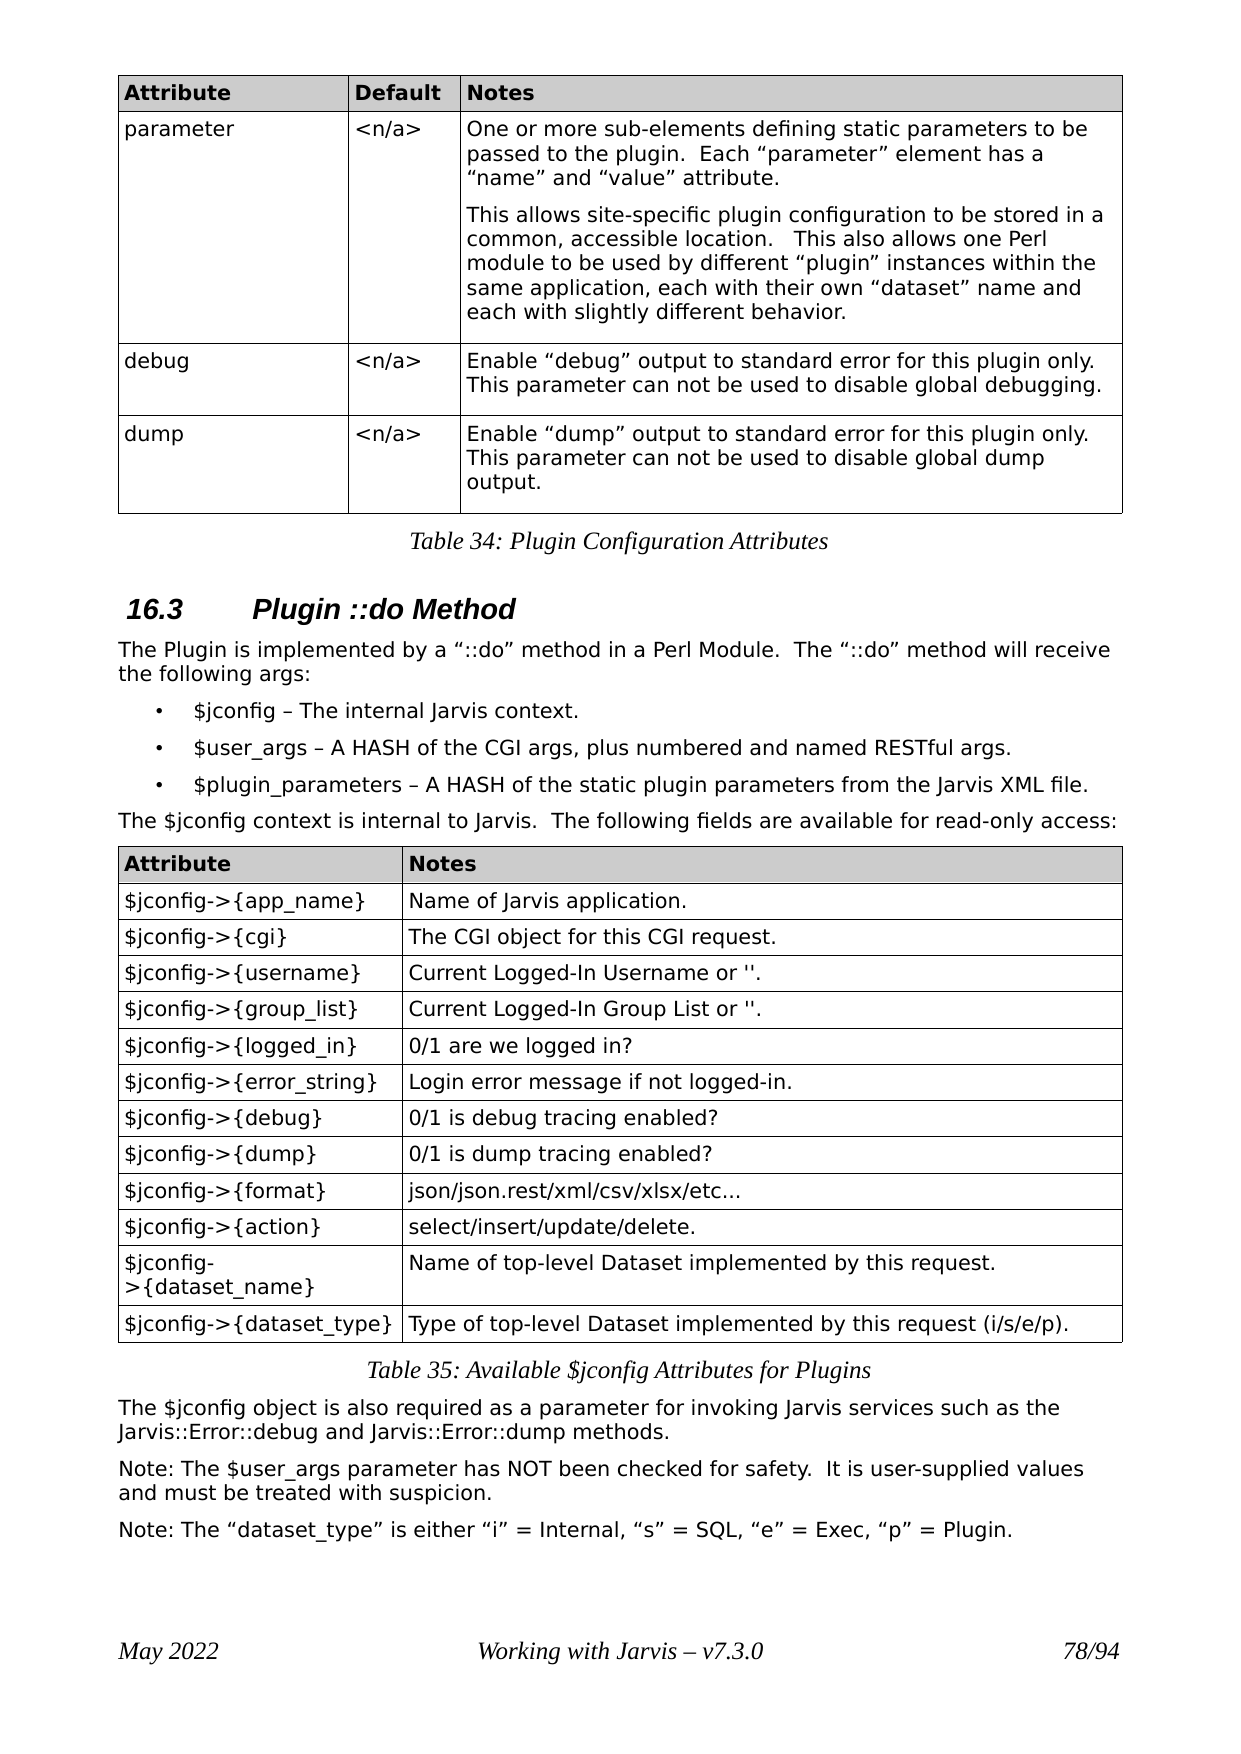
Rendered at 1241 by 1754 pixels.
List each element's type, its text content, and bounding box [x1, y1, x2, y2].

text Table 34: Plugin Configuration Attributes [118, 526, 1122, 554]
table_cell $jconfig->{debug} [119, 1101, 402, 1136]
table_cell $jconfig->{dump} [119, 1137, 402, 1172]
list $user_args – A HASH of the CGI args, plus numbered and named RESTful args. [156, 736, 1122, 760]
table_cell One or more sub-elements defining static parameters to be passed to the plugin. Each “parameter” element has a “name” and “value” attribute. This allows site-specific plugin configuration to be stored in a common, accessible location. This also allows one Perl module to be used by different “plugin” instances within the same application, each with their own “dataset” name and each with slightly different behavior. [461, 112, 1122, 342]
table_header Default [349, 76, 460, 111]
table_cell Login error message if not logged-in. [403, 1065, 1122, 1100]
table_cell 0/1 are we logged in? [403, 1029, 1122, 1064]
text The $jconfig context is internal to Jarvis. The following fields are available for read-only access: [118, 809, 1122, 834]
table_cell json/json.rest/xml/csv/xlsx/etc... [403, 1174, 1122, 1209]
table_cell $jconfig->{app_name} [119, 884, 402, 919]
table_cell 0/1 is debug tracing enabled? [403, 1101, 1122, 1136]
table_cell 0/1 is dump tracing enabled? [403, 1137, 1122, 1172]
table_cell debug [119, 344, 348, 415]
table_header Notes [403, 847, 1122, 882]
table_cell Current Logged-In Username or ''. [403, 956, 1122, 991]
table_cell parameter [119, 112, 348, 342]
table_header Attribute [119, 76, 348, 111]
table_header Attribute [119, 847, 402, 882]
table_header Notes [461, 76, 1122, 111]
table_cell Enable “dump” output to standard error for this plugin only. This parameter can not be used to disable global dump output. [461, 416, 1122, 513]
table_cell Name of top-level Dataset implemented by this request. [403, 1246, 1122, 1305]
table_cell $jconfig->{action} [119, 1210, 402, 1245]
table_cell $jconfig->{format} [119, 1174, 402, 1209]
text Note: The $user_args parameter has NOT been checked for safety. It is user-supplied values and must be treated with suspicion. [118, 1457, 1122, 1506]
table_cell $jconfig->{dataset_name} [119, 1246, 402, 1305]
table_cell $jconfig->{logged_in} [119, 1029, 402, 1064]
table_cell Current Logged-In Group List or ''. [403, 992, 1122, 1027]
table_cell Name of Jarvis application. [403, 884, 1122, 919]
table_cell dump [119, 416, 348, 513]
table_cell <n/a> [349, 112, 460, 342]
table_cell $jconfig->{error_string} [119, 1065, 402, 1100]
table_cell <n/a> [349, 416, 460, 513]
table_cell Enable “debug” output to standard error for this plugin only. This parameter can not be used to disable global debugging. [461, 344, 1122, 415]
table_cell $jconfig->{group_list} [119, 992, 402, 1027]
text Table 35: Available $jconfig Attributes for Plugins [118, 1355, 1122, 1383]
text The Plugin is implemented by a “::do” method in a Perl Module. The “::do” method will receive the following args: [118, 638, 1122, 687]
table_cell $jconfig->{username} [119, 956, 402, 991]
table_cell select/insert/update/delete. [403, 1210, 1122, 1245]
list $jconfig – The internal Jarvis context. [156, 699, 1122, 723]
table_cell $jconfig->{cgi} [119, 920, 402, 955]
text Note: The “dataset_type” is either “i” = Internal, “s” = SQL, “e” = Exec, “p” = Plugin. [118, 1518, 1122, 1542]
text The $jconfig object is also required as a parameter for invoking Jarvis services such as the Jarvis::Error::debug and Jarvis::Error::dump methods. [118, 1396, 1122, 1444]
subtitle Plugin ::do Method [118, 592, 1122, 626]
list $plugin_parameters – A HASH of the static plugin parameters from the Jarvis XML file. [156, 773, 1122, 797]
table_cell Type of top-level Dataset implemented by this request (i/s/e/p). [403, 1306, 1122, 1342]
table_cell <n/a> [349, 344, 460, 415]
table_cell The CGI object for this CGI request. [403, 920, 1122, 955]
table_cell $jconfig->{dataset_type} [119, 1306, 402, 1342]
